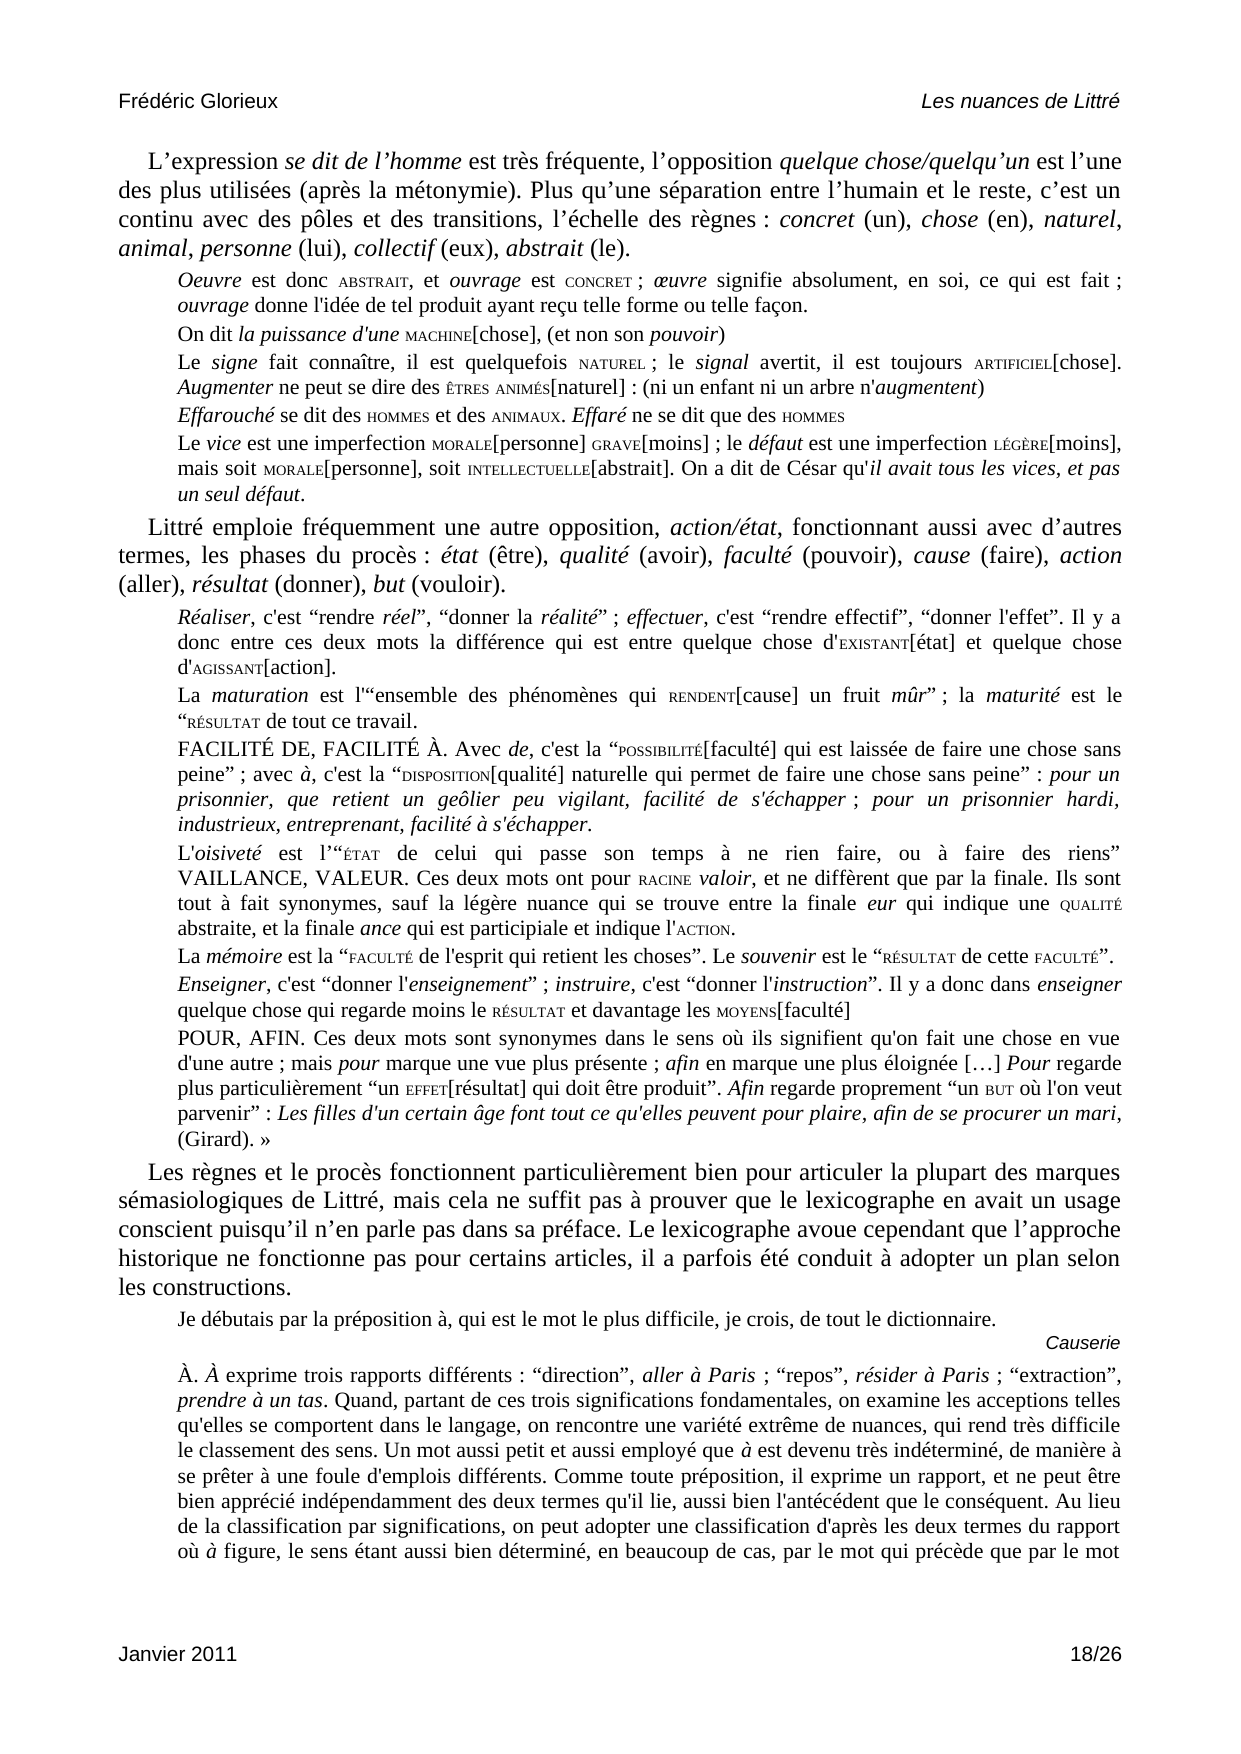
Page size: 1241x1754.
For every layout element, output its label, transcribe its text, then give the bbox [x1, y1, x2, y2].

text FACILITÉ DE, FACILITÉ À. Avec de, c'est la “possibilité[faculté] qui est laissée de faire une chose sans peine” ; avec à, c'est la “disposition[qualité] naturelle qui permet de faire une chose sans peine” : pour un prisonnier, que retient un geôlier peu vigilant, facilité de s'échapper ; pour un prisonnier hardi, industrieux, entreprenant, facilité à s'échapper. [177, 736, 1122, 837]
text POUR, AFIN. Ces deux mots sont synonymes dans le sens où ils signifient qu'on fait une chose en vue d'une autre ; mais pour marque une vue plus présente ; afin en marque une plus éloignée […] Pour regarde plus particulièrement “un effet[résultat] qui doit être produit”. Afin regarde proprement “un but où l'on veut parvenir” : Les filles d'un certain âge font tout ce qu'elles peuvent pour plaire, afin de se procurer un mari, (Girard). » [177, 1025, 1122, 1151]
text L'oisiveté est l’“état de celui qui passe son temps à ne rien faire, ou à faire des riens” VAILLANCE, VALEUR. Ces deux mots ont pour racine valoir, et ne diffèrent que par la finale. Ils sont tout à fait synonymes, sauf la légère nuance qui se trouve entre la finale eur qui indique une qualité abstraite, et la finale ance qui est participiale et indique l'action. [177, 839, 1122, 940]
text Littré emploie fréquemment une autre opposition, action/état, fonctionnant aussi avec d’autres termes, les phases du procès : état (être), qualité (avoir), faculté (pouvoir), cause (faire), action (aller), résultat (donner), but (vouloir). [118, 512, 1122, 598]
text On dit la puissance d'une machine[chose], (et non son pouvoir) [177, 321, 1122, 346]
text Les règnes et le procès fonctionnent particulièrement bien pour articuler la plupart des marques sémasiologiques de Littré, mais cela ne suffit pas à prouver que le lexicographe en avait un usage conscient puisqu’il n’en parle pas dans sa préface. Le lexicographe avoue cependant que l’approche historique ne fonctionne pas pour certains articles, il a parfois été conduit à adopter un plan selon les constructions. [118, 1157, 1122, 1300]
text La mémoire est la “faculté de l'esprit qui retient les choses”. Le souvenir est le “résultat de cette faculté”. [177, 943, 1122, 968]
text Oeuvre est donc abstrait, et ouvrage est concret ; œuvre signifie absolument, en soi, ce qui est fait ; ouvrage donne l'idée de tel produit ayant reçu telle forme ou telle façon. [177, 267, 1122, 318]
text L’expression se dit de l’homme est très fréquente, l’opposition quelque chose/quelqu’un est l’une des plus utilisées (après la métonymie). Plus qu’une séparation entre l’humain et le reste, c’est un continu avec des pôles et des transitions, l’échelle des règnes : concret (un), chose (en), naturel, animal, personne (lui), collectif (eux), abstrait (le). [118, 146, 1122, 261]
text Le signe fait connaître, il est quelquefois naturel ; le signal avertit, il est toujours artificiel[chose]. Augmenter ne peut se dire des êtres animés[naturel] : (ni un enfant ni un arbre n'augmentent) [177, 349, 1122, 399]
text Je débutais par la préposition à, qui est le mot le plus difficile, je crois, de tout le dictionnaire. [177, 1306, 1122, 1331]
text Le vice est une imperfection morale[personne] grave[moins] ; le défaut est une imperfection légère[moins], mais soit morale[personne], soit intellectuelle[abstrait]. On a dit de César qu'il avait tous les vices, et pas un seul défaut. [177, 430, 1122, 506]
text La maturation est l'“ensemble des phénomènes qui rendent[cause] un fruit mûr” ; la maturité est le “résultat de tout ce travail. [177, 682, 1122, 733]
text Causerie [236, 1331, 1122, 1353]
text Réaliser, c'est “rendre réel”, “donner la réalité” ; effectuer, c'est “rendre effectif”, “donner l'effet”. Il y a donc entre ces deux mots la différence qui est entre quelque chose d'existant[état] et quelque chose d'agissant[action]. [177, 604, 1122, 679]
text Enseigner, c'est “donner l'enseignement” ; instruire, c'est “donner l'instruction”. Il y a donc dans enseigner quelque chose qui regarde moins le résultat et davantage les moyens[faculté] [177, 971, 1122, 1022]
text Effarouché se dit des hommes et des animaux. Effaré ne se dit que des hommes [177, 402, 1122, 427]
text À. À exprime trois rapports différents : “direction”, aller à Paris ; “repos”, résider à Paris ; “extraction”, prendre à un tas. Quand, partant de ces trois significations fondamentales, on examine les acceptions telles qu'elles se comportent dans le langage, on rencontre une variété extrême de nuances, qui rend très difficile le classement des sens. Un mot aussi petit et aussi employé que à est devenu très indéterminé, de manière à se prêter à une foule d'emplois différents. Comme toute préposition, il exprime un rapport, et ne peut être bien apprécié indépendamment des deux termes qu'il lie, aussi bien l'antécédent que le conséquent. Au lieu de la classification par significations, on peut adopter une classification d'après les deux termes du rapport où à figure, le sens étant aussi bien déterminé, en beaucoup de cas, par le mot qui précède que par le mot [177, 1362, 1122, 1563]
